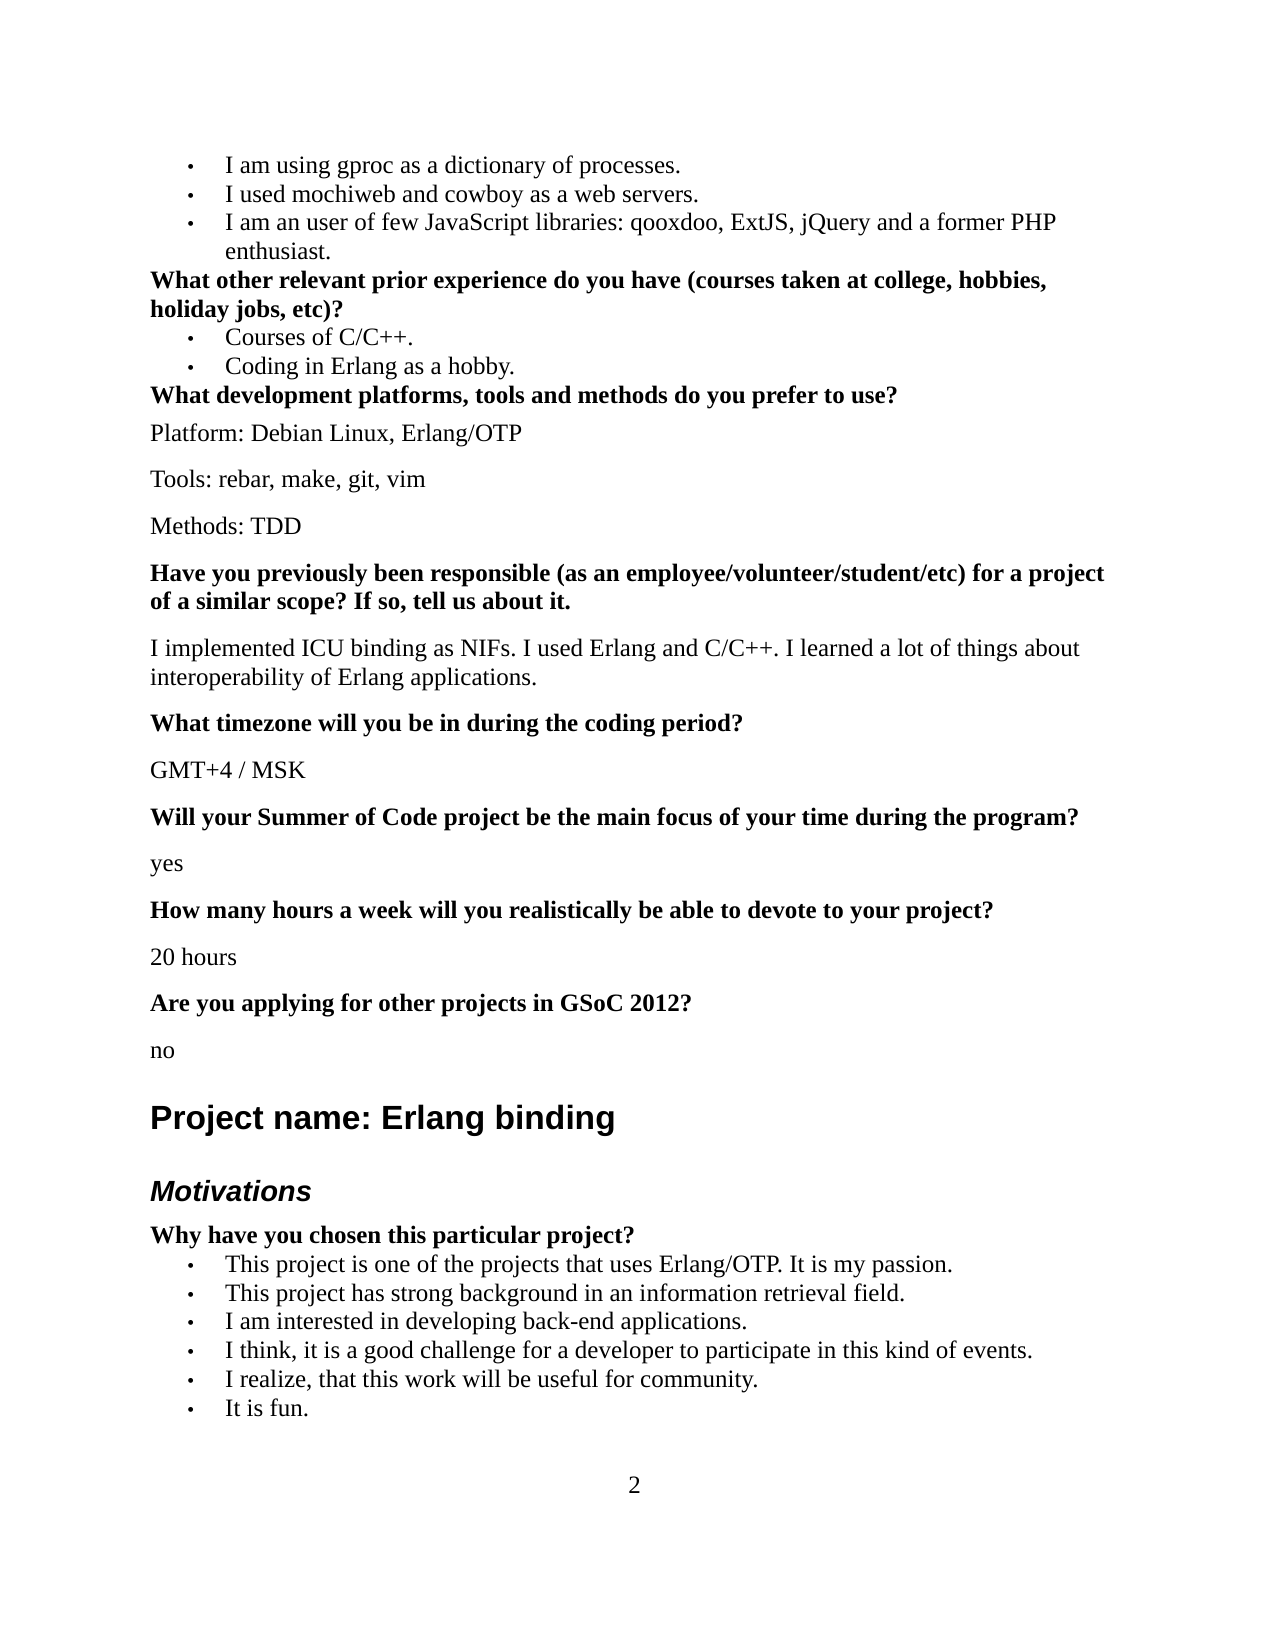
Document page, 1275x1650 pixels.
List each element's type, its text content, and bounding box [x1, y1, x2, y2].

text What development platforms, tools and methods do you prefer to use? [150, 380, 1125, 409]
list I am interested in developing back-end applications. [187, 1306, 1125, 1335]
list It is fun. [187, 1393, 1125, 1421]
text 20 hours [150, 942, 1125, 971]
text no [150, 1035, 1125, 1064]
text What timezone will you be in during the coding period? [150, 708, 1125, 737]
text Why have you chosen this particular project? [150, 1220, 1125, 1249]
text Methods: TDD [150, 511, 1125, 540]
text GMT+4 / MSK [150, 755, 1125, 784]
list I am an user of few JavaScript libraries: qooxdoo, ExtJS, jQuery and a former PHP enthusiast. [187, 207, 1125, 265]
text Tools: rebar, make, git, vim [150, 464, 1125, 493]
list This project has strong background in an information retrieval field. [187, 1278, 1125, 1306]
text Have you previously been responsible (as an employee/volunteer/student/etc) for a project of a similar scope? If so, tell us about it. [150, 558, 1125, 615]
subtitle Project name: Erlang binding [150, 1098, 1125, 1137]
text Platform: Debian Linux, Erlang/OTP [150, 418, 1125, 446]
list Courses of C/C++. [187, 322, 1125, 351]
list This project is one of the projects that uses Erlang/OTP. It is my passion. [187, 1249, 1125, 1278]
list Coding in Erlang as a hobby. [187, 351, 1125, 380]
list I used mochiweb and cowboy as a web servers. [187, 179, 1125, 207]
subtitle Motivations [150, 1174, 1125, 1208]
text I implemented ICU binding as NIFs. I used Erlang and C/C++. I learned a lot of things about interoperability of Erlang applications. [150, 633, 1125, 691]
list I think, it is a good challenge for a developer to participate in this kind of events. [187, 1335, 1125, 1364]
list I realize, that this work will be useful for community. [187, 1364, 1125, 1393]
text Will your Summer of Code project be the main focus of your time during the program? [150, 802, 1125, 831]
text yes [150, 848, 1125, 877]
text How many hours a week will you realistically be able to devote to your project? [150, 895, 1125, 924]
text Are you applying for other projects in GSoC 2012? [150, 988, 1125, 1017]
list I am using gproc as a dictionary of processes. [187, 150, 1125, 179]
text What other relevant prior experience do you have (courses taken at college, hobbies, holiday jobs, etc)? [150, 265, 1125, 322]
